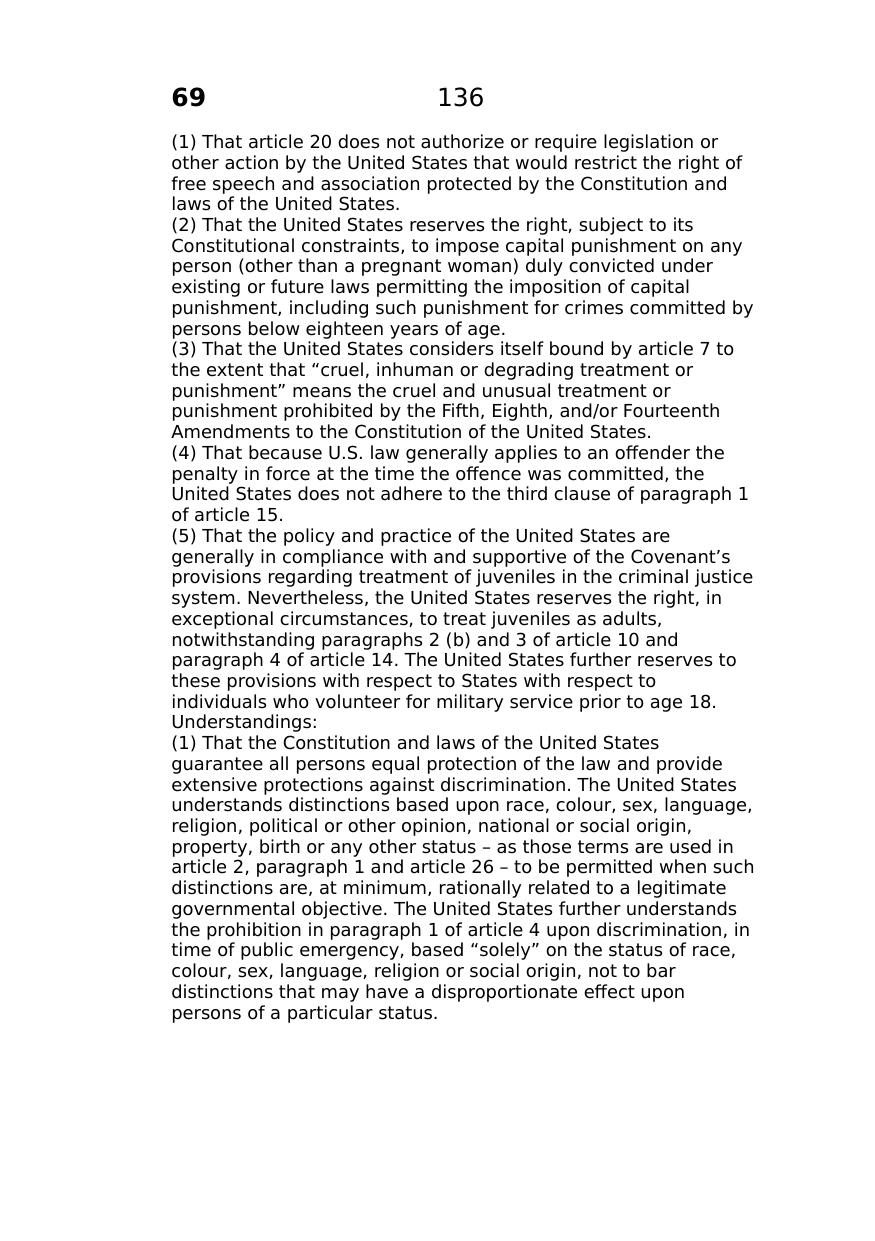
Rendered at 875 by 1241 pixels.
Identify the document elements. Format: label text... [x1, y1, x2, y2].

text Understandings: [171, 712, 756, 733]
text (5) That the policy and practice of the United States are generally in compliance with and supportive of the Covenant’s provisions regarding treatment of juveniles in the criminal justice system. Nevertheless, the United States reserves the right, in exceptional circumstances, to treat juveniles as adults, notwithstanding paragraphs 2 (b) and 3 of article 10 and paragraph 4 of article 14. The United States further reserves to these provisions with respect to States with respect to individuals who volunteer for military service prior to age 18. [171, 526, 756, 712]
text (4) That because U.S. law generally applies to an offender the penalty in force at the time the offence was committed, the United States does not adhere to the third clause of paragraph 1 of article 15. [171, 443, 756, 526]
text (1) That article 20 does not authorize or require legislation or other action by the United States that would restrict the right of free speech and association protected by the Constitution and laws of the United States. [171, 132, 756, 215]
text (3) That the United States considers itself bound by article 7 to the extent that “cruel, inhuman or degrading treatment or punishment” means the cruel and unusual treatment or punishment prohibited by the Fifth, Eighth, and/or Fourteenth Amendments to the Constitution of the United States. [171, 339, 756, 443]
text (2) That the United States reserves the right, subject to its Constitutional constraints, to impose capital punishment on any person (other than a pregnant woman) duly convicted under existing or future laws permitting the imposition of capital punishment, including such punishment for crimes committed by persons below eighteen years of age. [171, 215, 756, 339]
text (1) That the Constitution and laws of the United States guarantee all persons equal protection of the law and provide extensive protections against discrimination. The United States understands distinctions based upon race, colour, sex, language, religion, political or other opinion, national or social origin, property, birth or any other status – as those terms are used in article 2, paragraph 1 and article 26 – to be permitted when such distinctions are, at minimum, rationally related to a legitimate governmental objective. The United States further understands the prohibition in paragraph 1 of article 4 upon discrimination, in time of public emergency, based “solely” on the status of race, colour, sex, language, religion or social origin, not to bar distinctions that may have a disproportionate effect upon persons of a particular status. [171, 733, 756, 1023]
